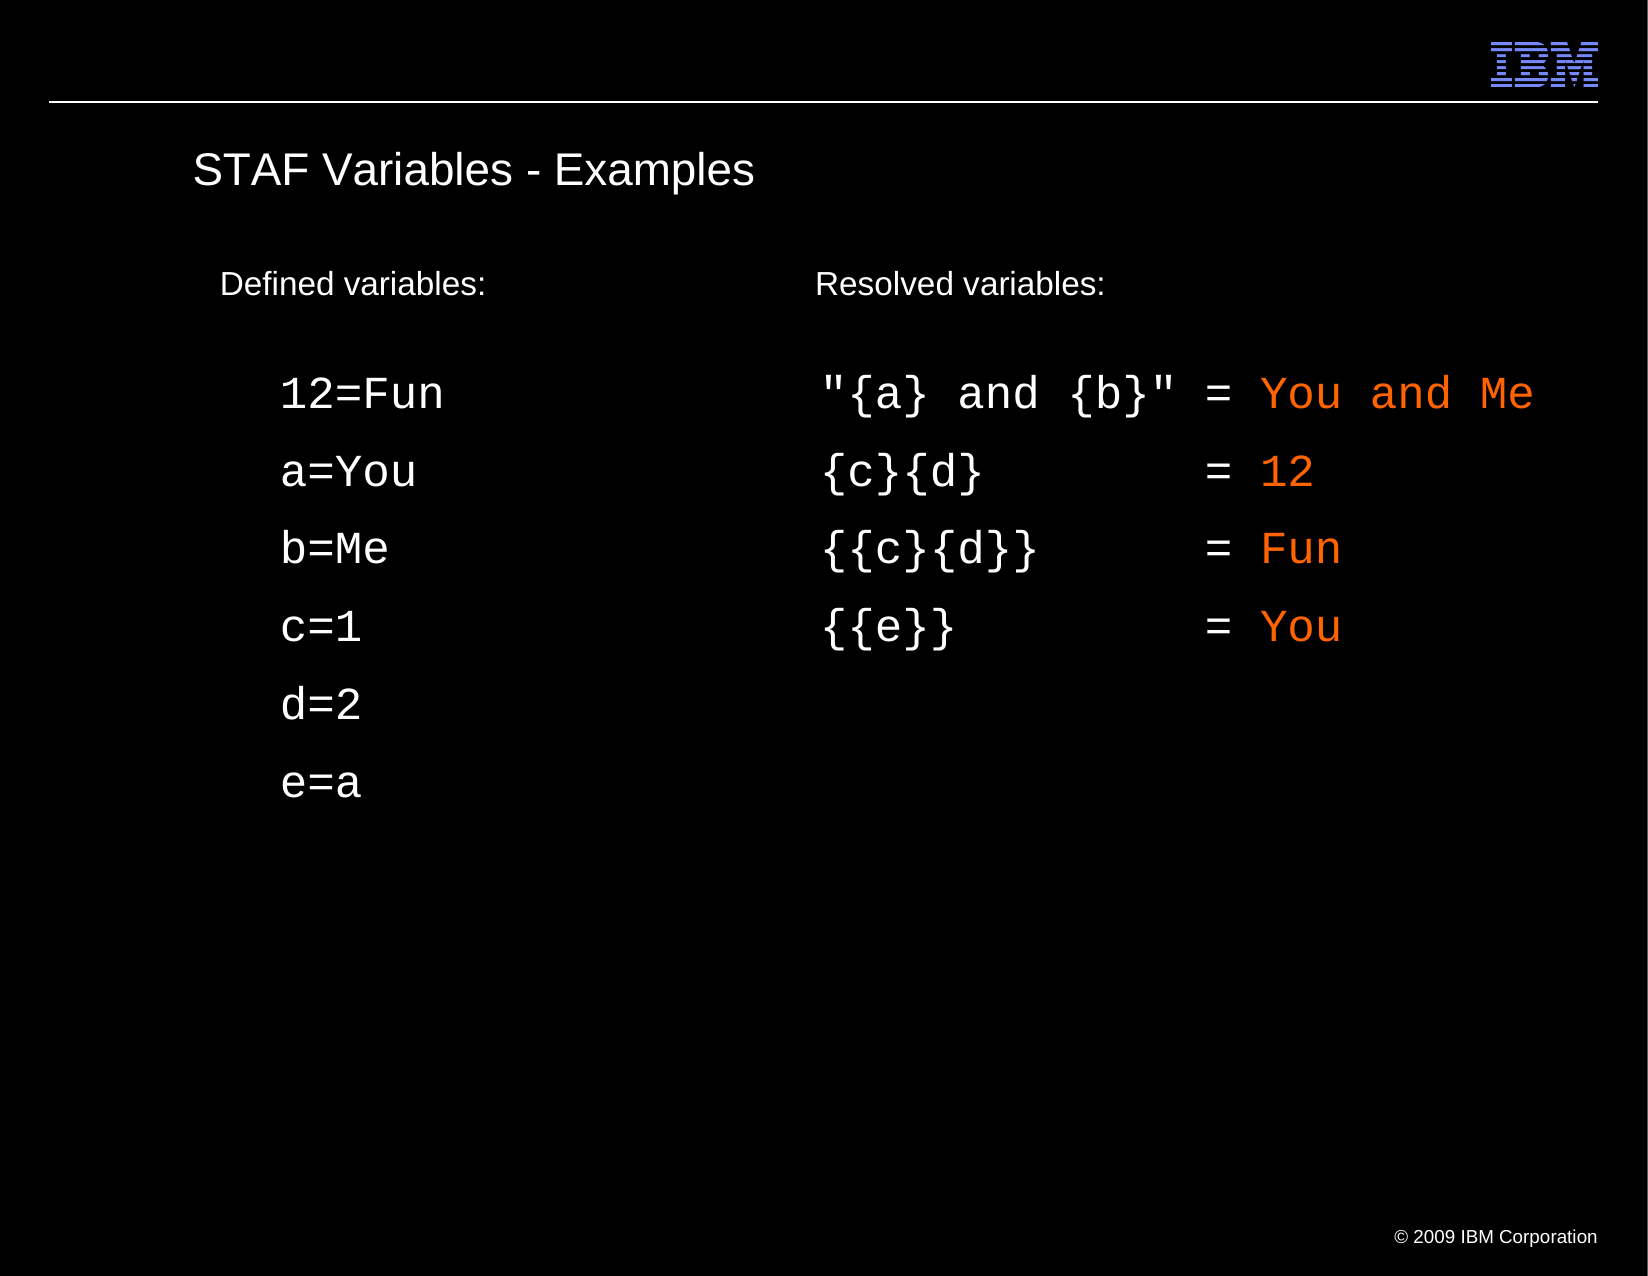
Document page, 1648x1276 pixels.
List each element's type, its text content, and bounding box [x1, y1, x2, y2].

picture [1491, 42, 1598, 87]
text_box Defined variables: Resolved variables: 12=Fun "{a} and {b}" = You and Me a=You {c}{d} = 12 b=Me {{c}{d}} = Fun c=1 {{e}} = You d=2 e=a [220, 262, 1609, 871]
title STAF Variables - Examples [175, 137, 1648, 231]
